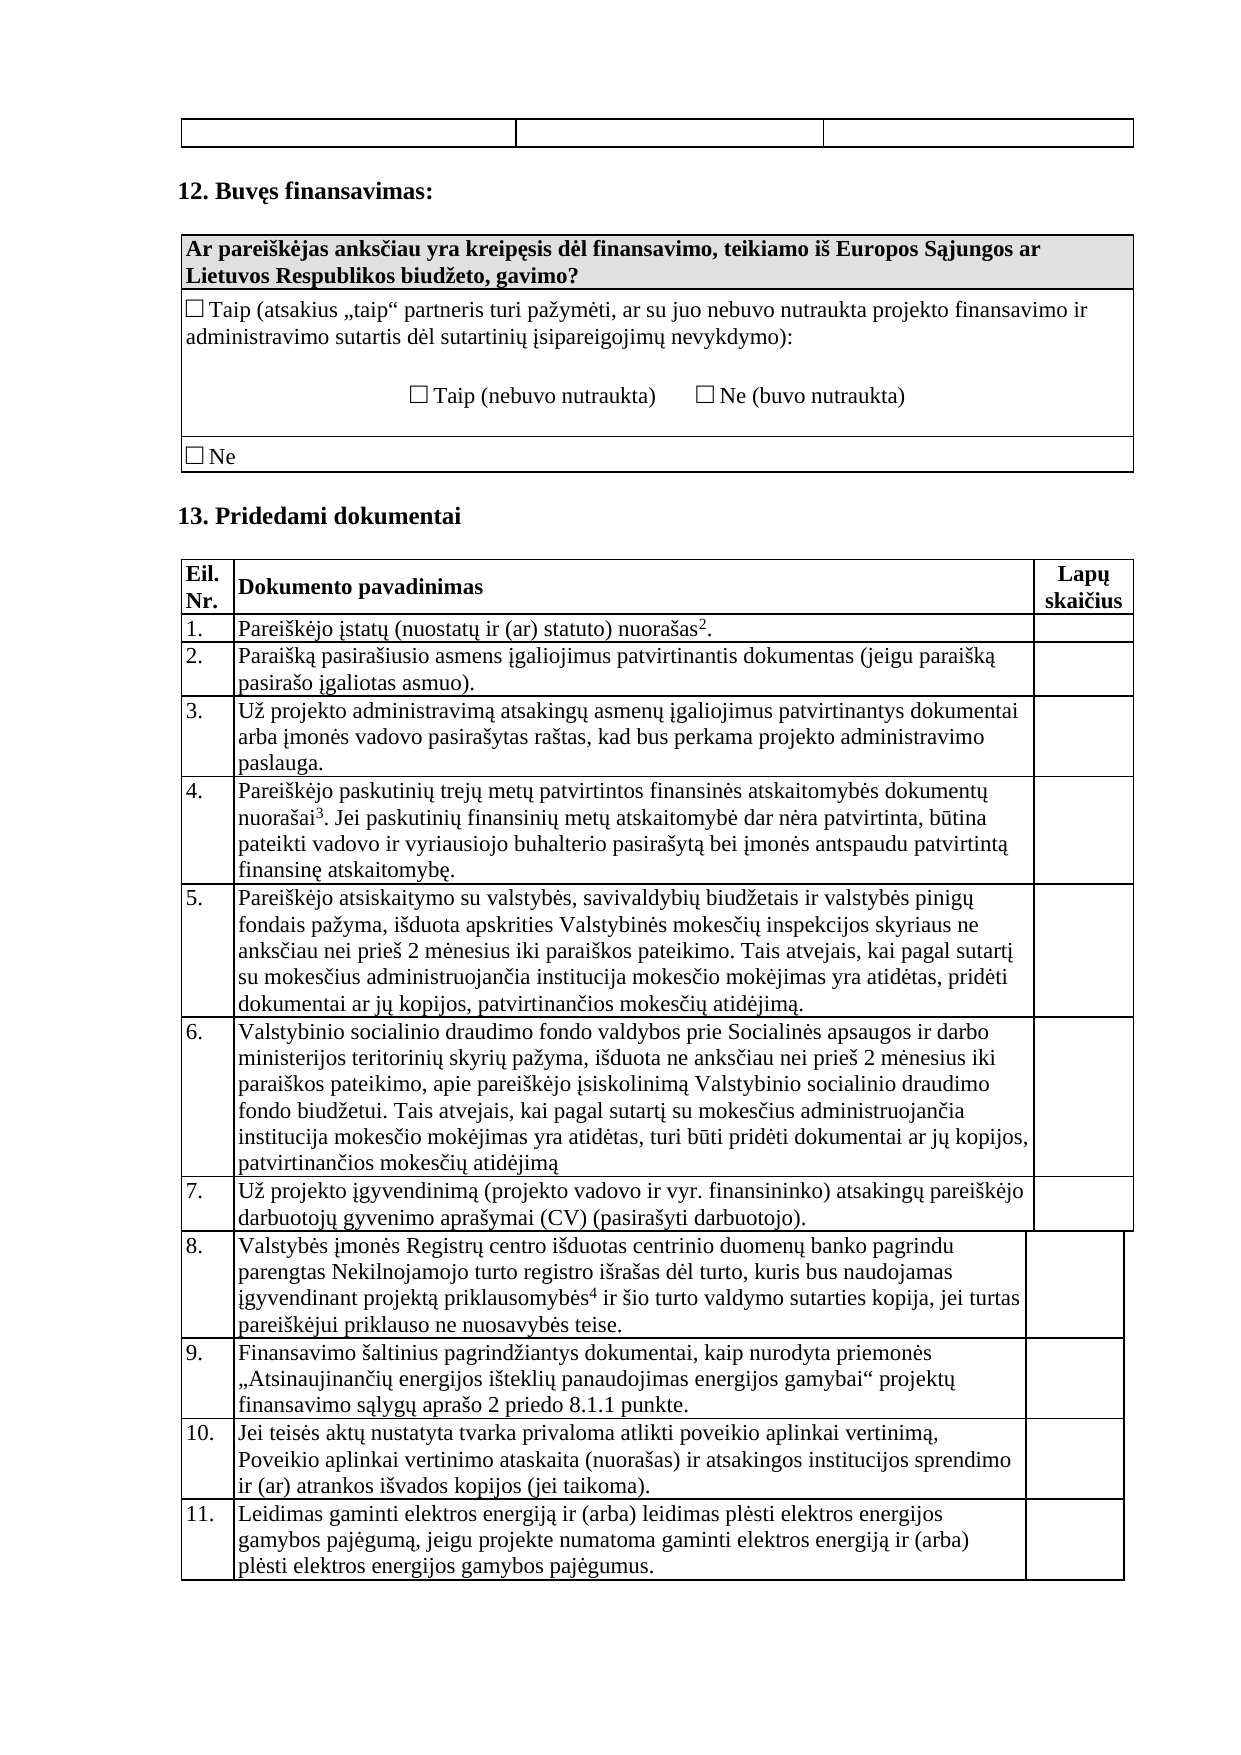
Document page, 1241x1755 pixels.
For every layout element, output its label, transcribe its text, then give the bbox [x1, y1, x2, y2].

table_cell Jei teisės aktų nustatyta tvarka privaloma atlikti poveikio aplinkai vertinimą, Poveikio aplinkai vertinimo ataskaita (nuorašas) ir atsakingos institucijos sprendimo ir (ar) atrankos išvados kopijos (jei taikoma). [235, 1419, 1025, 1498]
table_header Lapų skaičius [1035, 560, 1133, 613]
table_cell 7. [182, 1177, 233, 1230]
table_cell 11. [182, 1500, 233, 1579]
table_header Dokumento pavadinimas [235, 560, 1033, 613]
table_cell [1035, 615, 1133, 641]
table_header Ar pareiškėjas anksčiau yra kreipęsis dėl finansavimo, teikiamo iš Europos Sąjungos ar Lietuvos Respublikos biudžeto, gavimo? [182, 236, 1133, 288]
table_cell [1027, 1419, 1123, 1498]
table_cell [1027, 1500, 1123, 1579]
table_cell Už projekto įgyvendinimą (projekto vadovo ir vyr. finansininko) atsakingų pareiškėjo darbuotojų gyvenimo aprašymai (CV) (pasirašyti darbuotojo). [235, 1177, 1033, 1230]
table_cell Pareiškėjo atsiskaitymo su valstybės, savivaldybių biudžetais ir valstybės pinigų fondais pažyma, išduota apskrities Valstybinės mokesčių inspekcijos skyriaus ne anksčiau nei prieš 2 mėnesius iki paraiškos pateikimo. Tais atvejais, kai pagal sutartį su mokesčius administruojančia institucija mokesčio mokėjimas yra atidėtas, pridėti dokumentai ar jų kopijos, patvirtinančios mokesčių atidėjimą. [235, 885, 1033, 1016]
table_cell [1035, 1018, 1133, 1176]
table_cell [1125, 1418, 1133, 1498]
table_cell Valstybės įmonės Registrų centro išduotas centrinio duomenų banko pagrindu parengtas Nekilnojamojo turto registro išrašas dėl turto, kuris bus naudojamas įgyvendinant projektą priklausomybės4 ir šio turto valdymo sutarties kopija, jei turtas pareiškėjui priklauso ne nuosavybės teise. [235, 1232, 1025, 1337]
table_cell Pareiškėjo paskutinių trejų metų patvirtintos finansinės atskaitomybės dokumentų nuorašai3. Jei paskutinių finansinių metų atskaitomybė dar nėra patvirtinta, būtina pateikti vadovo ir vyriausiojo buhalterio pasirašytą bei įmonės antspaudu patvirtintą finansinę atskaitomybę. [235, 777, 1033, 883]
table_cell [1035, 777, 1133, 883]
table_cell [1035, 643, 1133, 695]
table_cell [182, 120, 515, 146]
table_cell Pareiškėjo įstatų (nuostatų ir (ar) statuto) nuorašas2. [235, 615, 1033, 641]
table_cell 10. [182, 1419, 233, 1498]
table_cell [1027, 1339, 1123, 1418]
table_cell Paraišką pasirašiusio asmens įgaliojimus patvirtinantis dokumentas (jeigu paraišką pasirašo įgaliotas asmuo). [235, 643, 1033, 695]
text 12. Buvęs finansavimas: [177, 176, 1122, 205]
table_cell 2. [182, 643, 233, 695]
table_cell 1. [182, 615, 233, 641]
table_cell 8. [182, 1232, 233, 1337]
table_cell [824, 120, 1133, 146]
table_cell Valstybinio socialinio draudimo fondo valdybos prie Socialinės apsaugos ir darbo ministerijos teritorinių skyrių pažyma, išduota ne anksčiau nei prieš 2 mėnesius iki paraiškos pateikimo, apie pareiškėjo įsiskolinimą Valstybinio socialinio draudimo fondo biudžetui. Tais atvejais, kai pagal sutartį su mokesčius administruojančia institucija mokesčio mokėjimas yra atidėtas, turi būti pridėti dokumentai ar jų kopijos, patvirtinančios mokesčių atidėjimą [235, 1018, 1033, 1176]
table_cell 6. [182, 1018, 233, 1176]
table_cell [1035, 1177, 1133, 1230]
table_cell [1125, 1337, 1133, 1418]
table_cell [1035, 697, 1133, 776]
table_cell 5. [182, 885, 233, 1016]
table_cell Leidimas gaminti elektros energiją ir (arba) leidimas plėsti elektros energijos gamybos pajėgumą, jeigu projekte numatoma gaminti elektros energiją ir (arba) plėsti elektros energijos gamybos pajėgumus. [235, 1500, 1025, 1579]
table_cell [1125, 1232, 1133, 1337]
table_cell 9. [182, 1339, 233, 1418]
table_cell 3. [182, 697, 233, 776]
table_cell [1125, 1498, 1133, 1579]
table_header Eil. Nr. [182, 560, 233, 613]
table_cell [517, 120, 823, 146]
text 13. Pridedami dokumentai [177, 501, 1122, 530]
table_cell 4. [182, 777, 233, 883]
table_cell Už projekto administravimą atsakingų asmenų įgaliojimus patvirtinantys dokumentai arba įmonės vadovo pasirašytas raštas, kad bus perkama projekto administravimo paslauga. [235, 697, 1033, 776]
table_cell □ Ne [182, 437, 1133, 471]
table_cell Finansavimo šaltinius pagrindžiantys dokumentai, kaip nurodyta priemonės „Atsinaujinančių energijos išteklių panaudojimas energijos gamybai“ projektų finansavimo sąlygų aprašo 2 priedo 8.1.1 punkte. [235, 1339, 1025, 1418]
table_cell □ Taip (atsakius „taip“ partneris turi pažymėti, ar su juo nebuvo nutraukta projekto finansavimo ir administravimo sutartis dėl sutartinių įsipareigojimų nevykdymo): □ Taip (nebuvo nutraukta) □ Ne (buvo nutraukta) [182, 290, 1133, 436]
table_cell [1027, 1232, 1123, 1337]
table_cell [1035, 885, 1133, 1016]
